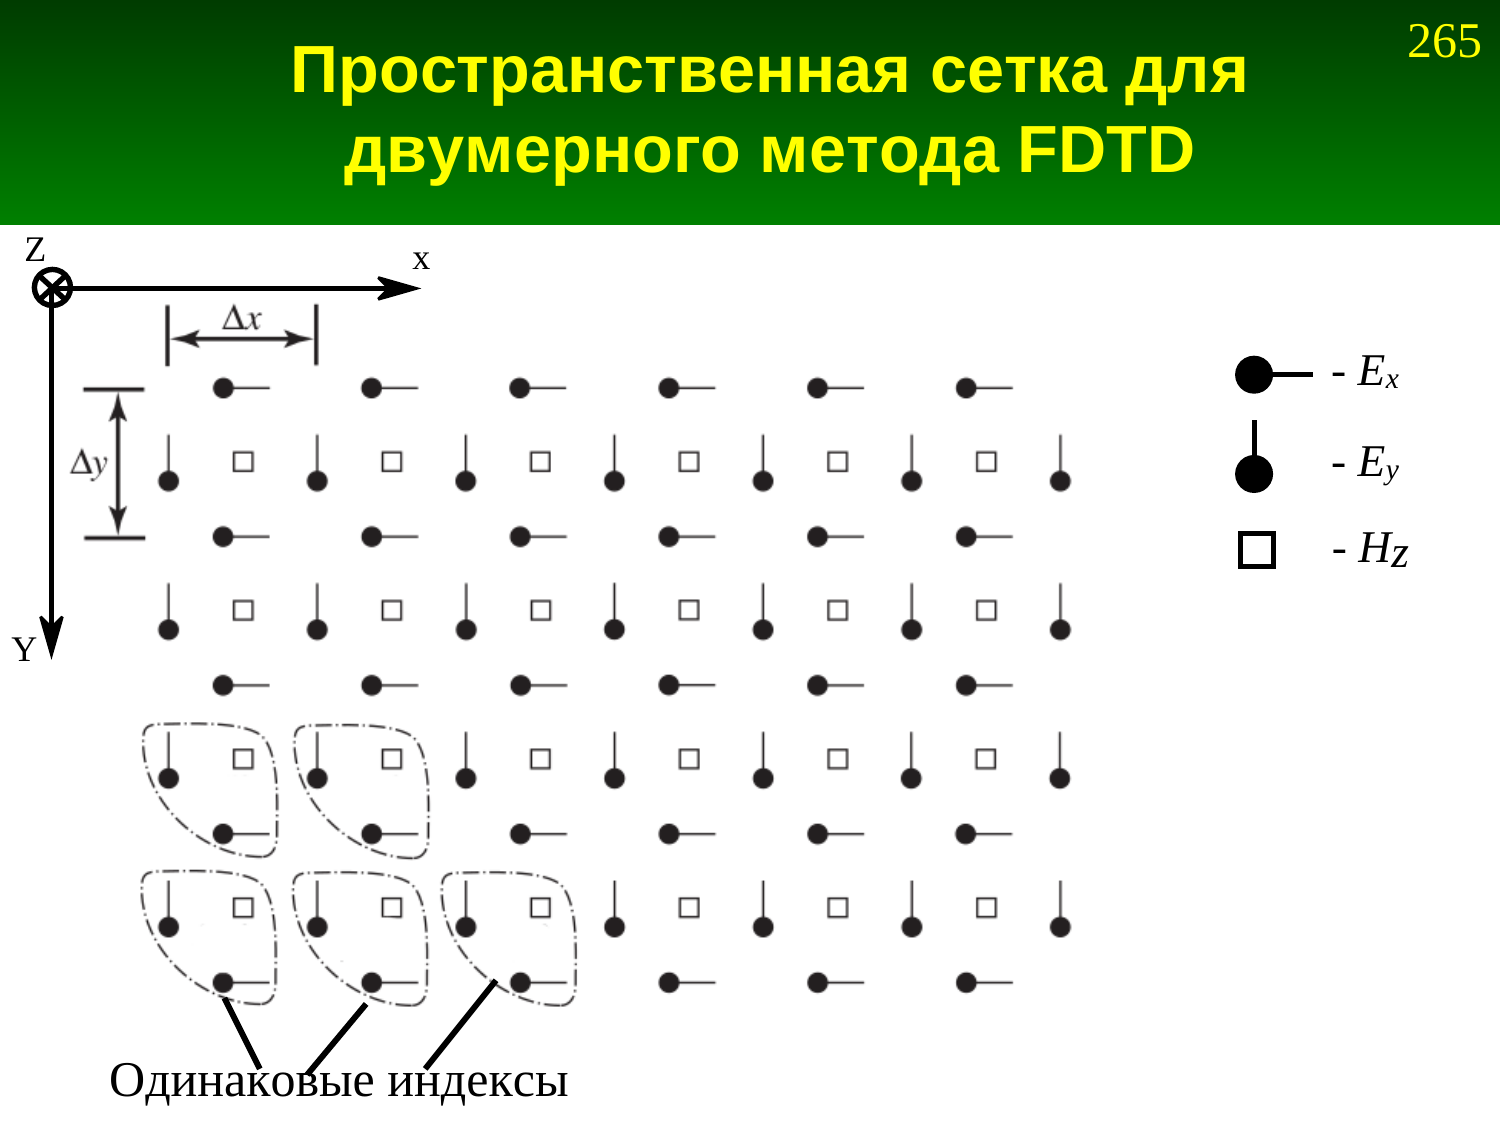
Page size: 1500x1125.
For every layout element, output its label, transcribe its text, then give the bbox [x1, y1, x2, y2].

picture [11, 237, 1087, 1017]
title Пространственная сетка для двумерного метода FDTD [100, 7, 1441, 204]
picture [1234, 354, 1430, 573]
text_box Одинаковые индексы [94, 1039, 584, 1115]
